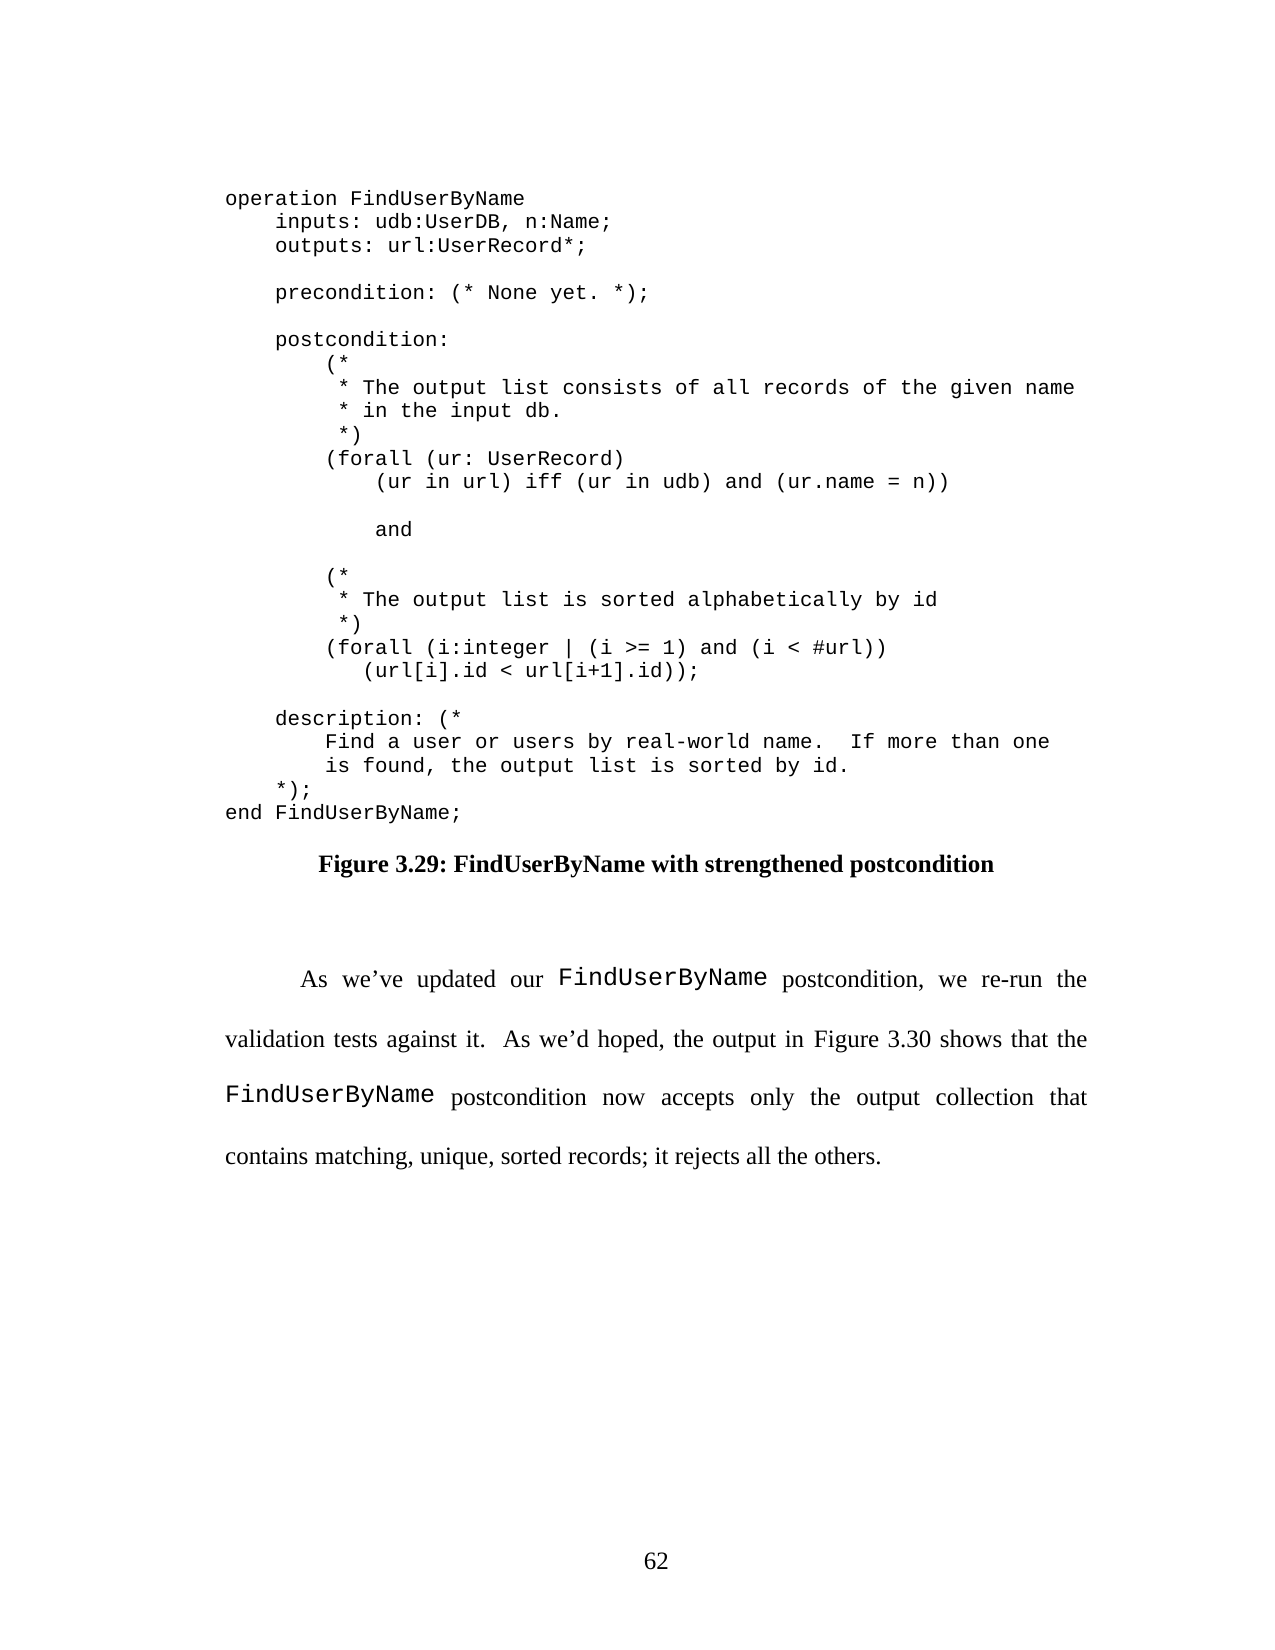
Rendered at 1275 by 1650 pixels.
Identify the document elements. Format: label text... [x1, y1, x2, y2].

text and [225, 518, 1087, 542]
text operation FindUserByName [225, 187, 1087, 211]
text Find a user or users by real-world name. If more than one [225, 731, 1087, 755]
text *) [225, 424, 1087, 448]
text (url[i].id < url[i+1].id)); [225, 660, 1087, 684]
text description: (* [225, 708, 1087, 731]
text inputs: udb:UserDB, n:Name; [225, 211, 1087, 235]
text (* [225, 566, 1087, 589]
text outputs: url:UserRecord*; [225, 235, 1087, 258]
text * in the input db. [225, 400, 1087, 424]
text Figure 3.29: FindUserByName with strengthened postcondition [225, 849, 1087, 878]
text (ur in url) iff (ur in udb) and (ur.name = n)) [225, 471, 1087, 495]
text is found, the output list is sorted by id. [225, 755, 1087, 779]
text postcondition: [225, 329, 1087, 353]
text *) [225, 613, 1087, 637]
text end FindUserByName; [225, 802, 1087, 826]
text *); [225, 779, 1087, 802]
text * The output list is sorted alphabetically by id [225, 589, 1087, 613]
text precondition: (* None yet. *); [225, 282, 1087, 306]
text * The output list consists of all records of the given name [225, 377, 1087, 400]
text (forall (ur: UserRecord) [225, 448, 1087, 471]
text (* [225, 353, 1087, 377]
text (forall (i:integer | (i >= 1) and (i < #url)) [225, 637, 1087, 660]
text As we’ve updated our FindUserByName postcondition, we re-run the validation tests against it. As we’d hoped, the output in Figure 3.30 shows that the FindUserByName postcondition now accepts only the output collection that contains matching, unique, sorted records; it rejects all the others. [225, 964, 1087, 1170]
